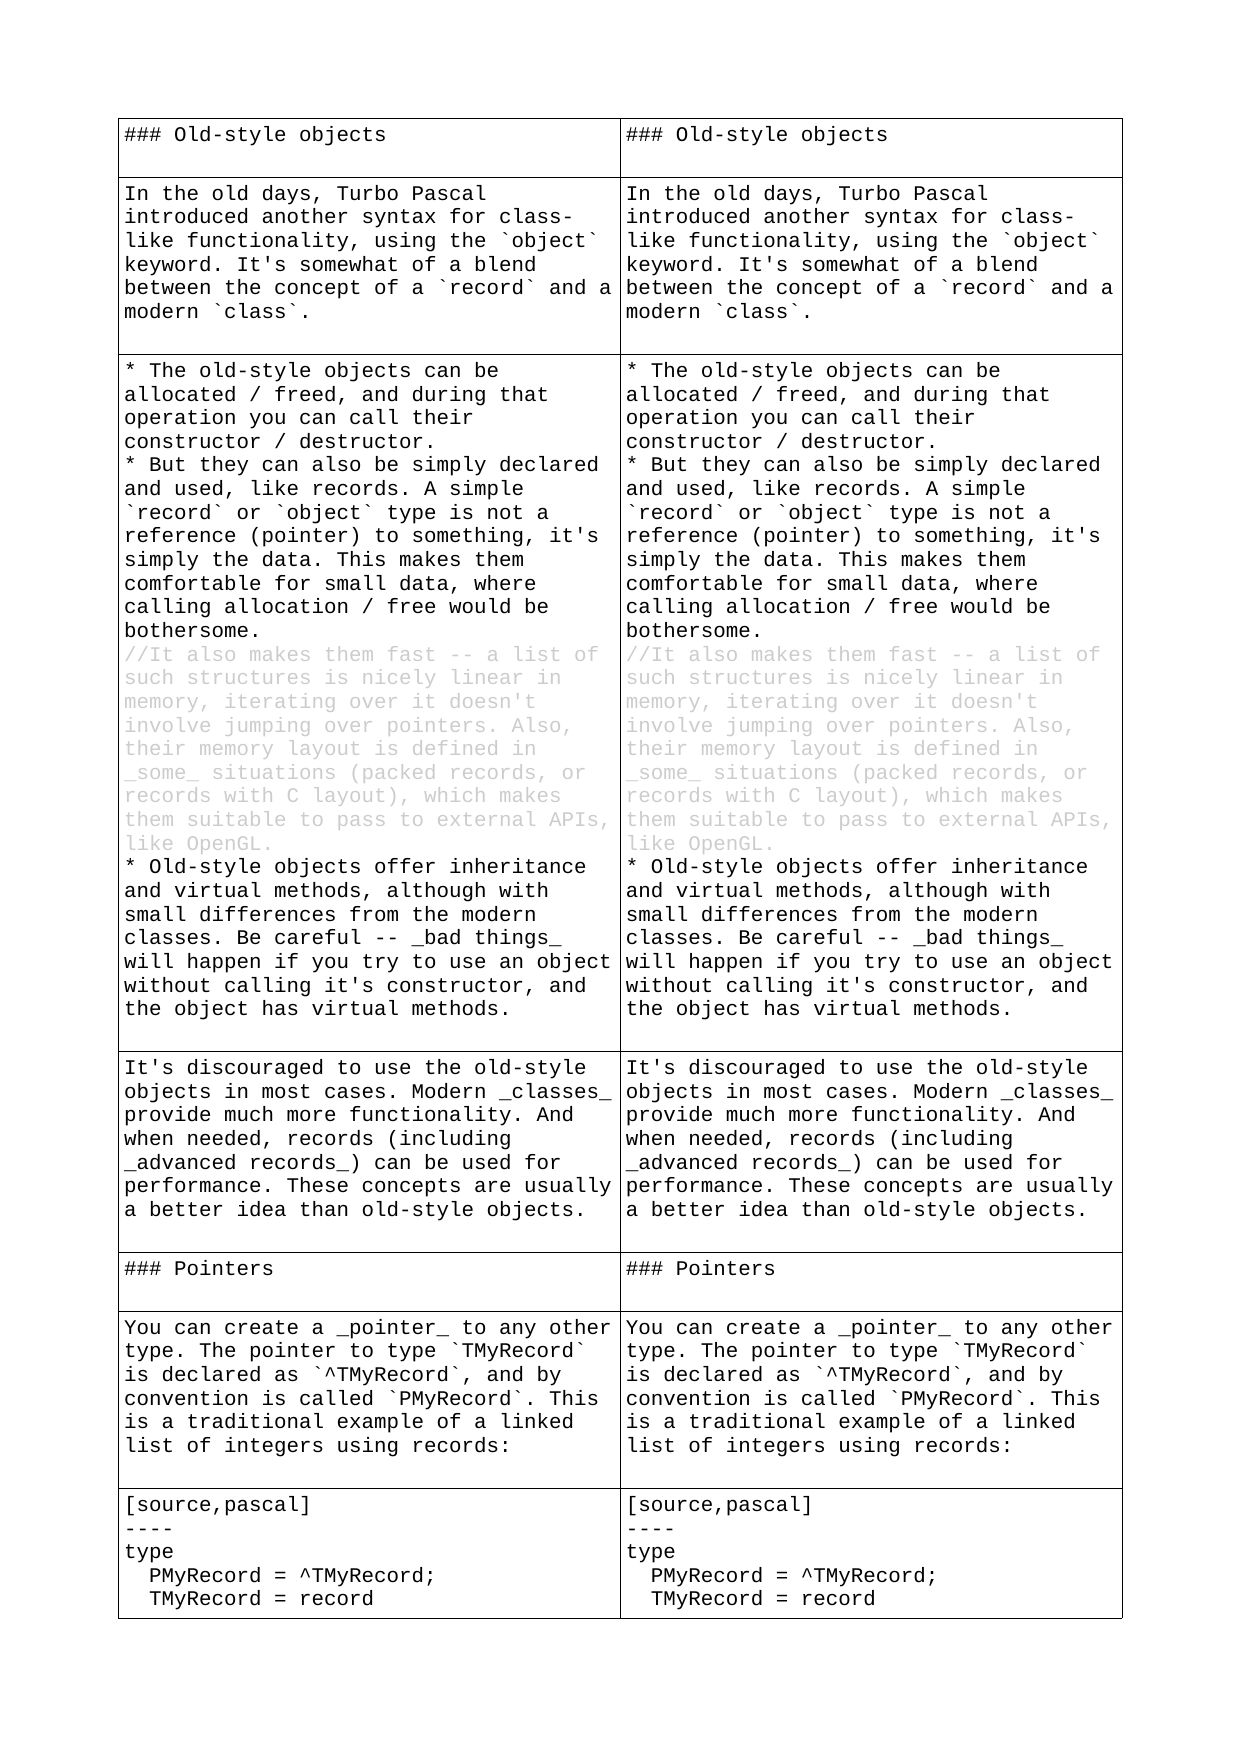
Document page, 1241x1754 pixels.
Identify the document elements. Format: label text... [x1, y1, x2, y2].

table_cell ### Pointers [621, 1253, 1122, 1311]
table_cell ### Old-style objects [621, 119, 1122, 177]
table_cell You can create a _pointer_ to any other type. The pointer to type `TMyRecord` is declared as `^TMyRecord`, and by convention is called `PMyRecord`. This is a traditional example of a linked list of integers using records: [119, 1312, 620, 1488]
table_cell ### Old-style objects [119, 119, 620, 177]
table_cell It's discouraged to use the old-style objects in most cases. Modern _classes_ provide much more functionality. And when needed, records (including _advanced records_) can be used for performance. These concepts are usually a better idea than old-style objects. [119, 1052, 620, 1252]
table_cell In the old days, Turbo Pascal introduced another syntax for class-like functionality, using the `object` keyword. It's somewhat of a blend between the concept of a `record` and a modern `class`. [621, 178, 1122, 354]
table_cell You can create a _pointer_ to any other type. The pointer to type `TMyRecord` is declared as `^TMyRecord`, and by convention is called `PMyRecord`. This is a traditional example of a linked list of integers using records: [621, 1312, 1122, 1488]
table_cell [source,pascal] ---- type PMyRecord = ^TMyRecord; TMyRecord = record [119, 1489, 620, 1618]
table_cell [source,pascal] ---- type PMyRecord = ^TMyRecord; TMyRecord = record [621, 1489, 1122, 1618]
table_cell ### Pointers [119, 1253, 620, 1311]
table_cell * The old-style objects can be allocated / freed, and during that operation you can call their constructor / destructor. * But they can also be simply declared and used, like records. A simple `record` or `object` type is not a reference (pointer) to something, it's simply the data. This makes them comfortable for small data, where calling allocation / free would be bothersome. //It also makes them fast -- a list of such structures is nicely linear in memory, iterating over it doesn't involve jumping over pointers. Also, their memory layout is defined in _some_ situations (packed records, or records with C layout), which makes them suitable to pass to external APIs, like OpenGL. * Old-style objects offer inheritance and virtual methods, although with small differences from the modern classes. Be careful -- _bad things_ will happen if you try to use an object without calling it's constructor, and the object has virtual methods. [621, 355, 1122, 1051]
table_cell * The old-style objects can be allocated / freed, and during that operation you can call their constructor / destructor. * But they can also be simply declared and used, like records. A simple `record` or `object` type is not a reference (pointer) to something, it's simply the data. This makes them comfortable for small data, where calling allocation / free would be bothersome. //It also makes them fast -- a list of such structures is nicely linear in memory, iterating over it doesn't involve jumping over pointers. Also, their memory layout is defined in _some_ situations (packed records, or records with C layout), which makes them suitable to pass to external APIs, like OpenGL. * Old-style objects offer inheritance and virtual methods, although with small differences from the modern classes. Be careful -- _bad things_ will happen if you try to use an object without calling it's constructor, and the object has virtual methods. [119, 355, 620, 1051]
table_cell It's discouraged to use the old-style objects in most cases. Modern _classes_ provide much more functionality. And when needed, records (including _advanced records_) can be used for performance. These concepts are usually a better idea than old-style objects. [621, 1052, 1122, 1252]
table_cell In the old days, Turbo Pascal introduced another syntax for class-like functionality, using the `object` keyword. It's somewhat of a blend between the concept of a `record` and a modern `class`. [119, 178, 620, 354]
